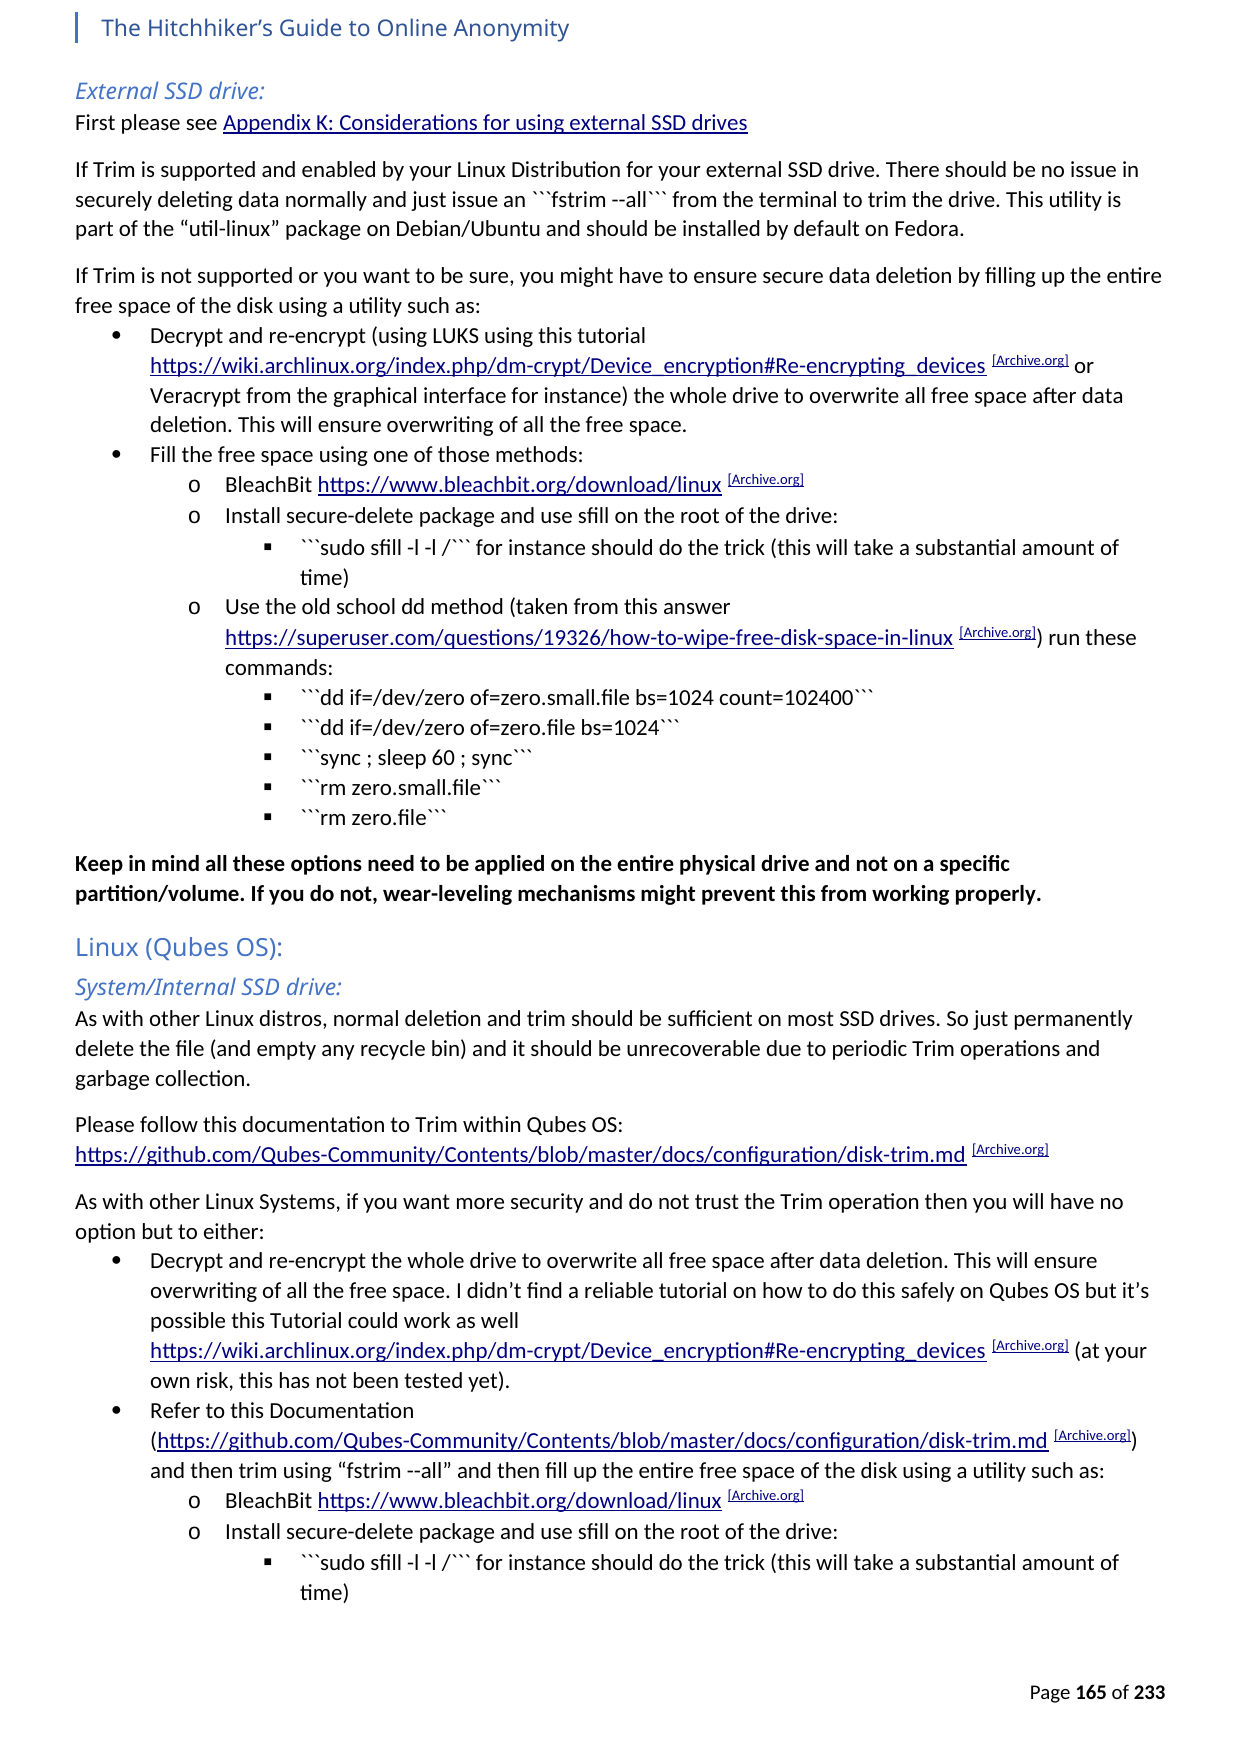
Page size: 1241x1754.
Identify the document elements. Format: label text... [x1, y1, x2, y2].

text First please see Appendix K: Considerations for using external SSD drives [75, 108, 1165, 136]
list ```sync ; sleep 60 ; sync``` [262, 743, 1165, 771]
list ```rm zero.small.file``` [262, 773, 1165, 801]
list ```dd if=/dev/zero of=zero.small.file bs=1024 count=102400``` [262, 683, 1165, 711]
text Please follow this documentation to Trim within Qubes OS: https://github.com/Qubes-Community/Contents/blob/master/docs/configuration/disk-trim.md [Archive.org] [75, 1110, 1165, 1168]
list Decrypt and re-encrypt the whole drive to overwrite all free space after data deletion. This will ensure overwriting of all the free space. I didn’t find a reliable tutorial on how to do this safely on Qubes OS but it’s possible this Tutorial could work as well https://wiki.archlinux.org/index.php/dm-crypt/Device_encryption#Re-encrypting_devices [Archive.org] (at your own risk, this has not been tested yet). [112, 1247, 1165, 1394]
list Refer to this Documentation (https://github.com/Qubes-Community/Contents/blob/master/docs/configuration/disk-trim.md [Archive.org]) and then trim using “fstrim --all” and then fill up the entire free space of the disk using a utility such as: [112, 1396, 1165, 1484]
list BleachBit https://www.bleachbit.org/download/linux [Archive.org] [187, 1486, 1165, 1515]
text If Trim is supported and enabled by your Linux Distribution for your external SSD drive. There should be no issue in securely deleting data normally and just issue an ```fstrim --all``` from the terminal to trim the drive. This utility is part of the “util-linux” package on Debian/Ubuntu and should be installed by default on Fedora. [75, 155, 1165, 243]
subtitle Linux (Qubes OS): [75, 930, 1165, 964]
list ```sudo sfill -l -l /``` for instance should do the trick (this will take a substantial amount of time) [262, 533, 1165, 591]
list Install secure-delete package and use sfill on the root of the drive: [187, 502, 1165, 531]
list ```rm zero.file``` [262, 803, 1165, 831]
list Fill the free space using one of those methods: [112, 441, 1165, 468]
list BleachBit https://www.bleachbit.org/download/linux [Archive.org] [187, 470, 1165, 499]
subtitle System/Internal SSD drive: [75, 971, 1165, 1002]
list ```dd if=/dev/zero of=zero.file bs=1024``` [262, 713, 1165, 741]
list Install secure-delete package and use sfill on the root of the drive: [187, 1517, 1165, 1546]
subtitle External SSD drive: [75, 75, 1165, 106]
text Keep in mind all these options need to be applied on the entire physical drive and not on a specific partition/volume. If you do not, wear-leveling mechanisms might prevent this from working properly. [75, 849, 1165, 907]
text As with other Linux distros, normal deletion and trim should be sufficient on most SSD drives. So just permanently delete the file (and empty any recycle bin) and it should be unrecoverable due to periodic Trim operations and garbage collection. [75, 1004, 1165, 1092]
list Decrypt and re-encrypt (using LUKS using this tutorial https://wiki.archlinux.org/index.php/dm-crypt/Device_encryption#Re-encrypting_devices [Archive.org] or Veracrypt from the graphical interface for instance) the whole drive to overwrite all free space after data deletion. This will ensure overwriting of all the free space. [112, 321, 1165, 439]
list Use the old school dd method (taken from this answer https://superuser.com/questions/19326/how-to-wipe-free-disk-space-in-linux [Archive.org]) run these commands: [187, 592, 1165, 681]
text If Trim is not supported or you want to be sure, you might have to ensure secure data deletion by filling up the entire free space of the disk using a utility such as: [75, 261, 1165, 319]
list ```sudo sfill -l -l /``` for instance should do the trick (this will take a substantial amount of time) [262, 1548, 1165, 1606]
text As with other Linux Systems, if you want more security and do not trust the Trim operation then you will have no option but to either: [75, 1187, 1165, 1245]
